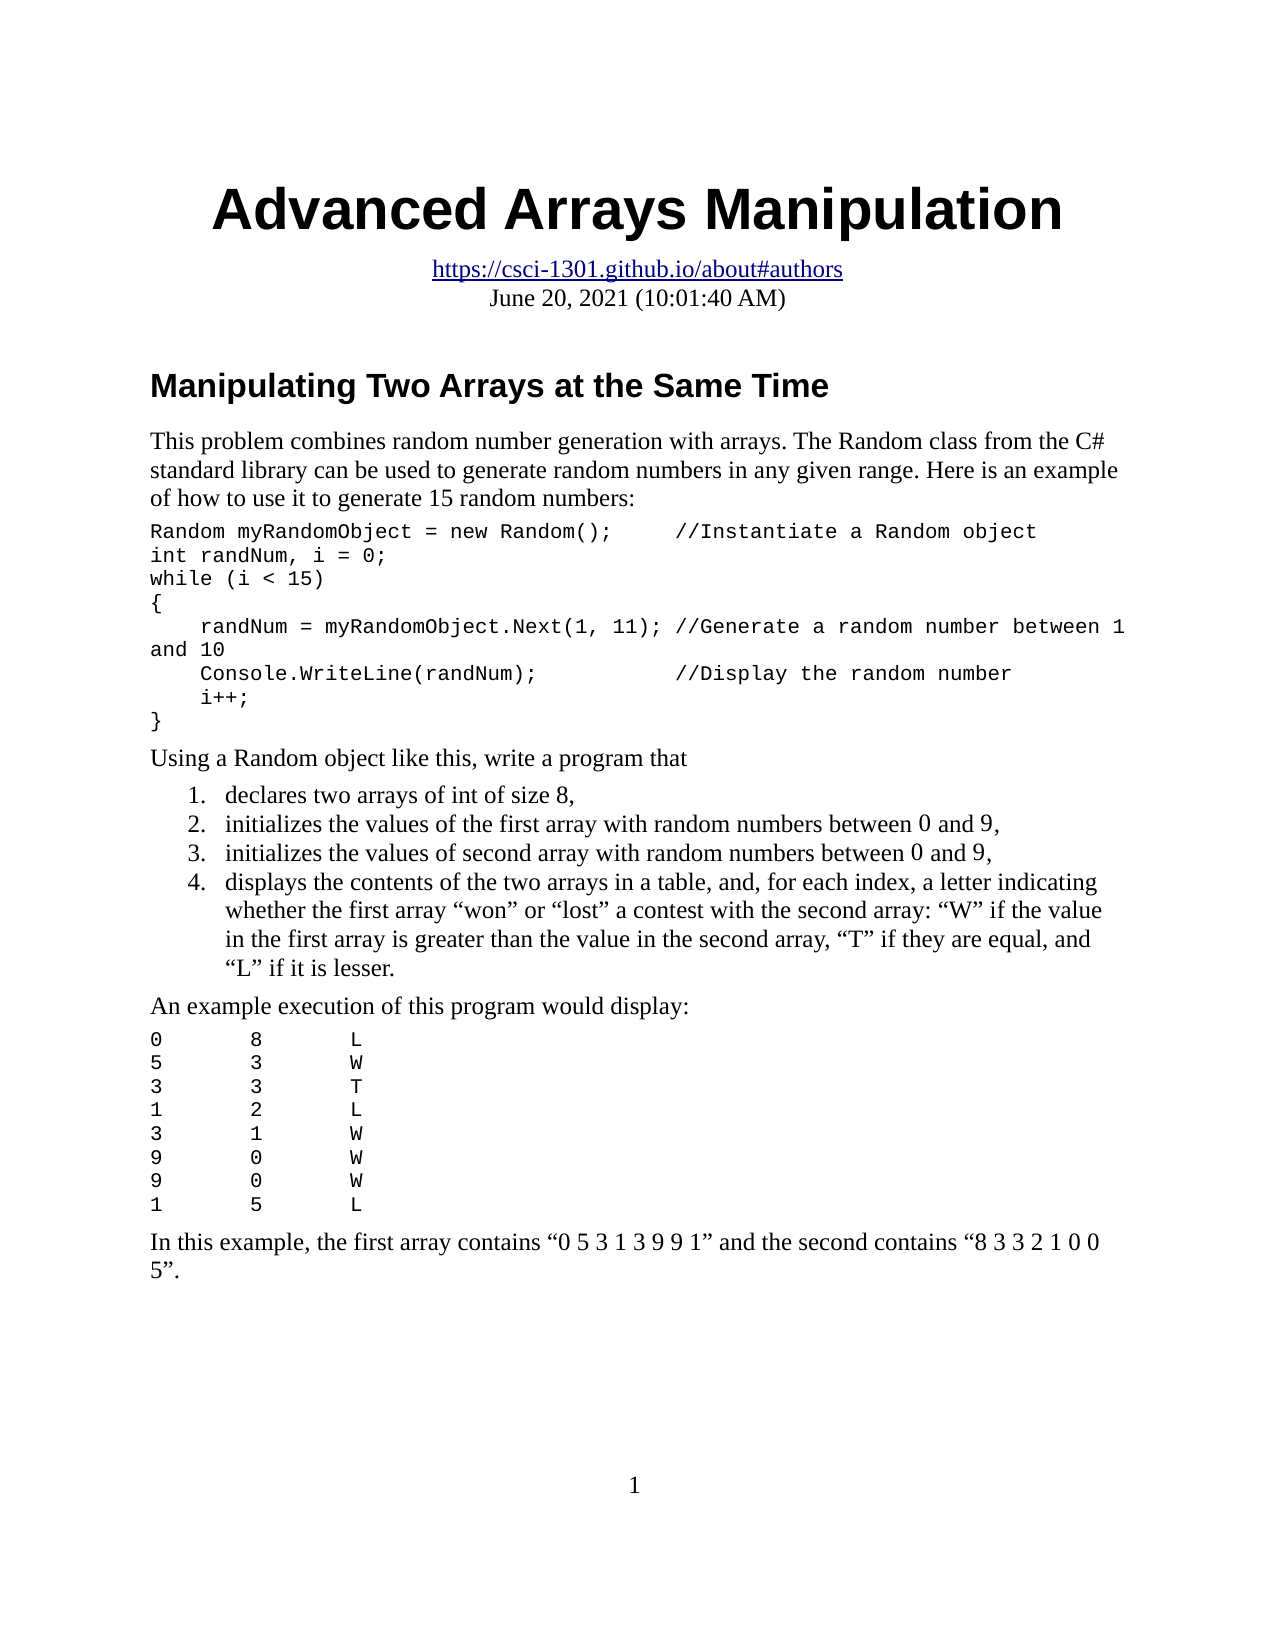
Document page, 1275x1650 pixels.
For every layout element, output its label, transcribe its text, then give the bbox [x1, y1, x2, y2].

text 3 1 W [150, 1123, 1125, 1147]
text randNum = myRandomObject.Next(1, 11); //Generate a random number between 1 and 10 [150, 616, 1125, 663]
text Random myRandomObject = new Random(); //Instantiate a Random object [150, 521, 1125, 545]
text { [150, 592, 1125, 616]
subtitle Manipulating Two Arrays at the Same Time [150, 366, 1125, 404]
text This problem combines random number generation with arrays. The Random class from the C# standard library can be used to generate random numbers in any given range. Here is an example of how to use it to generate 15 random numbers: [150, 426, 1125, 512]
text An example execution of this program would display: [150, 991, 1125, 1019]
text i++; [150, 687, 1125, 710]
text 1 2 L [150, 1099, 1125, 1123]
text 0 8 L [150, 1028, 1125, 1052]
text 1 5 L [150, 1194, 1125, 1218]
text 9 0 W [150, 1170, 1125, 1194]
text 5 3 W [150, 1052, 1125, 1076]
list initializes the values of the first array with random numbers between and , [187, 809, 1125, 838]
text Using a Random object like this, write a program that [150, 743, 1125, 772]
text while (i < 15) [150, 568, 1125, 592]
title Advanced Arrays Manipulation [150, 175, 1125, 242]
text 9 0 W [150, 1147, 1125, 1170]
text 3 3 T [150, 1076, 1125, 1099]
text } [150, 710, 1125, 734]
text In this example, the first array contains “0 5 3 1 3 9 9 1” and the second contains “8 3 3 2 1 0 0 5”. [150, 1227, 1125, 1284]
text Console.WriteLine(randNum); //Display the random number [150, 663, 1125, 687]
text int randNum, i = 0; [150, 545, 1125, 568]
text June 20, 2021 (10:01:40 AM) [150, 283, 1125, 312]
list initializes the values of second array with random numbers between and , [187, 838, 1125, 867]
list declares two arrays of int of size 8, [187, 781, 1125, 809]
text https://csci-1301.github.io/about#authors [150, 254, 1125, 283]
list displays the contents of the two arrays in a table, and, for each index, a letter indicating whether the first array “won” or “lost” a contest with the second array: “W” if the value in the first array is greater than the value in the second array, “T” if they are equal, and “L” if it is lesser. [187, 867, 1125, 982]
